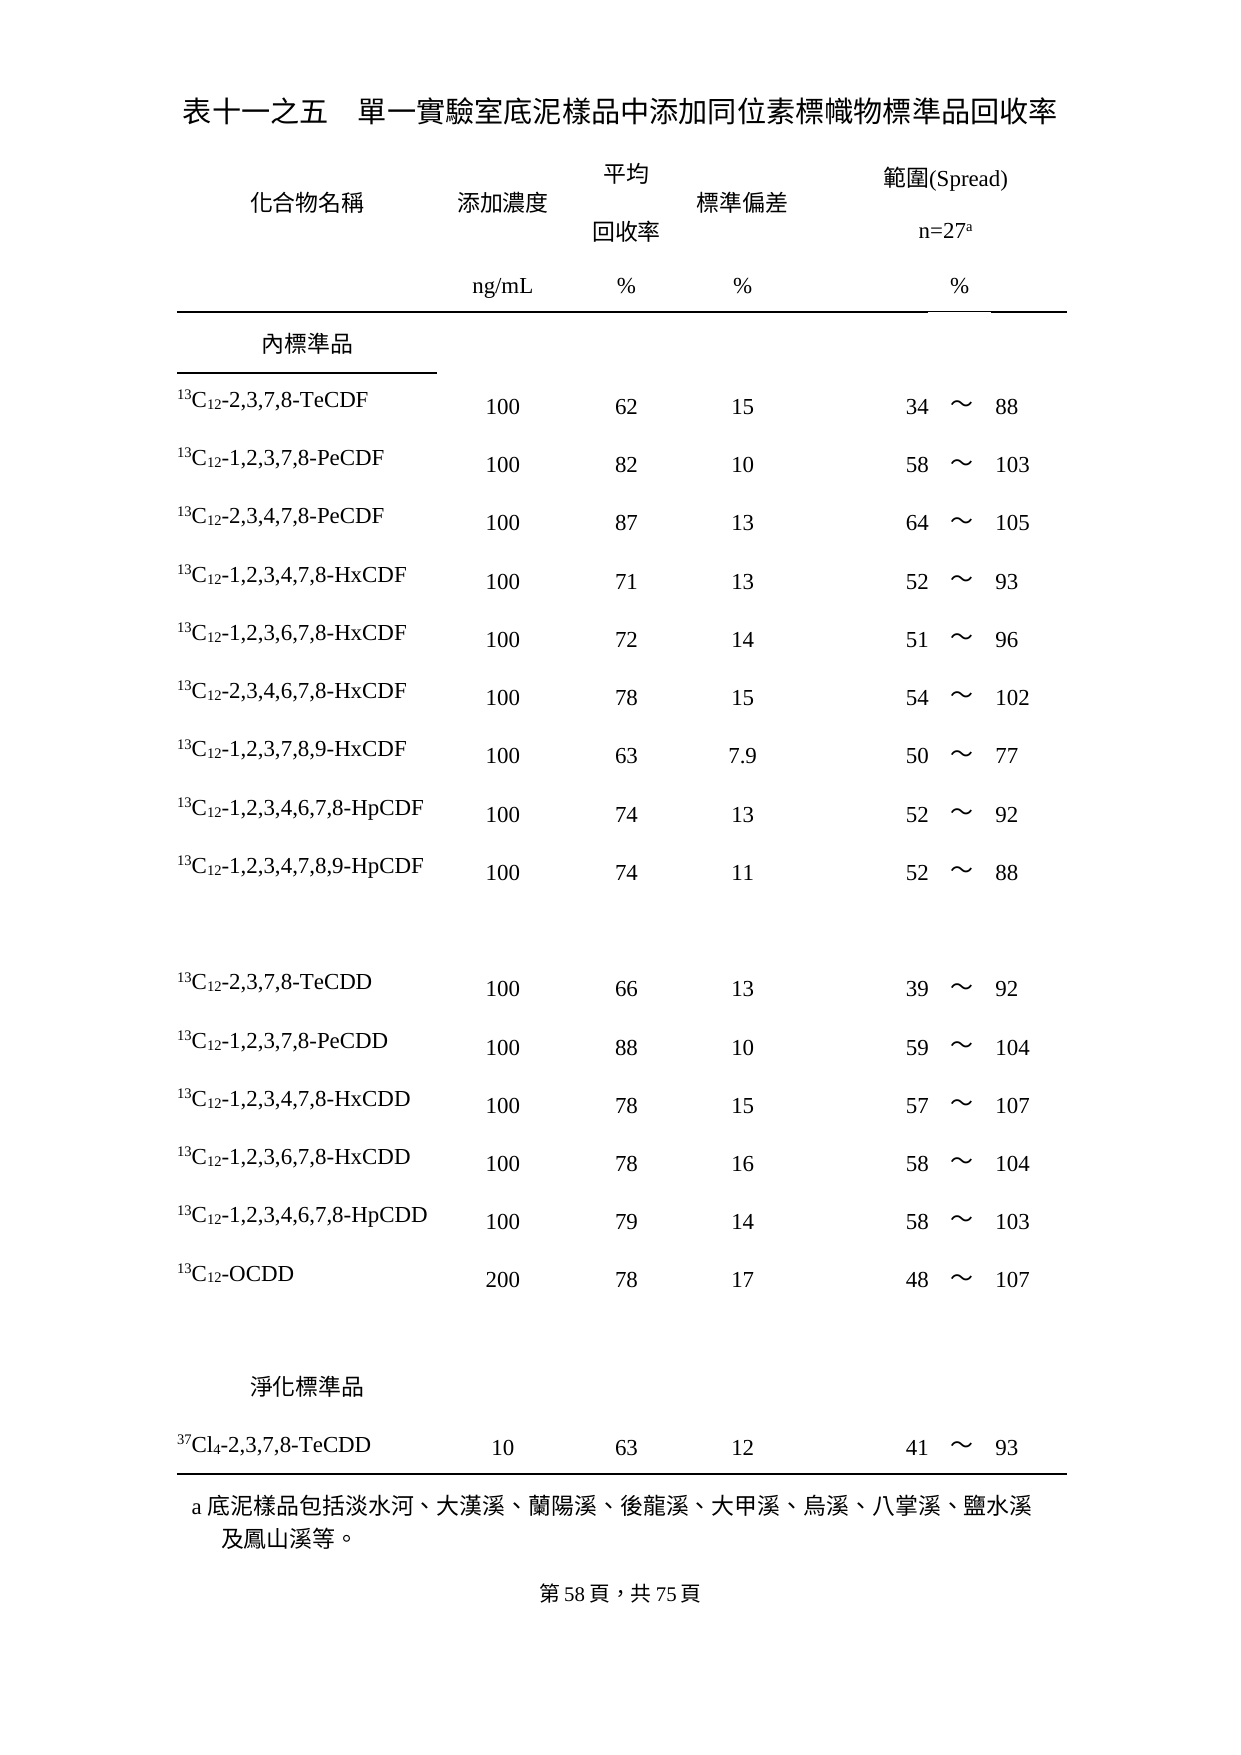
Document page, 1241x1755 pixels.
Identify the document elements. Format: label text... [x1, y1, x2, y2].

table_cell [568, 898, 684, 956]
table_cell 13C12-1,2,3,4,7,8-HxCDF [177, 548, 437, 607]
table_cell [801, 313, 928, 372]
table_cell 7.9 [684, 723, 801, 781]
table_cell 100 [437, 840, 568, 898]
table_cell ～ [928, 840, 995, 898]
table_cell [928, 312, 995, 372]
table_cell [995, 898, 1067, 956]
table_cell 淨化標準品 [177, 1357, 437, 1415]
table_cell 13C12-1,2,3,7,8-PeCDD [177, 1014, 437, 1072]
table_cell ～ [928, 1415, 995, 1473]
table_cell ～ [928, 607, 995, 665]
table_cell 15 [684, 1073, 801, 1131]
table_cell 13C12-2,3,7,8-TeCDF [177, 374, 437, 432]
table_cell 13C12-1,2,3,4,7,8-HxCDD [177, 1073, 437, 1131]
table_cell [995, 1357, 1067, 1415]
table_cell 100 [437, 490, 568, 548]
table_header 添加濃度 [437, 144, 568, 260]
table_cell 63 [568, 723, 684, 781]
table_cell 74 [568, 840, 684, 898]
table_cell ～ [928, 956, 995, 1014]
table_cell 50 [801, 723, 928, 781]
table_cell [568, 1357, 684, 1415]
table_cell 51 [801, 607, 928, 665]
table_cell 13 [684, 781, 801, 839]
table_cell 107 [995, 1073, 1067, 1131]
table_cell 13C12-2,3,7,8-TeCDD [177, 956, 437, 1014]
table_cell [437, 1357, 568, 1415]
table_cell 78 [568, 1073, 684, 1131]
table_cell ～ [928, 432, 995, 490]
table_cell 59 [801, 1014, 928, 1072]
table_cell 77 [995, 723, 1067, 781]
table_cell 13C12-OCDD [177, 1247, 437, 1305]
table_cell [801, 898, 928, 956]
table_cell 88 [568, 1014, 684, 1072]
table_cell 100 [437, 548, 568, 607]
table_cell % [928, 260, 991, 311]
table_cell 58 [801, 1189, 928, 1247]
table_cell 34 [801, 372, 928, 432]
table_cell 100 [437, 781, 568, 839]
table_cell 88 [995, 372, 1067, 432]
table_cell 100 [437, 1189, 568, 1247]
table_cell 12 [684, 1415, 801, 1473]
table_cell 10 [684, 432, 801, 490]
table_cell 17 [684, 1247, 801, 1305]
table_cell 13C12-1,2,3,7,8-PeCDF [177, 432, 437, 490]
table_cell 13C12-1,2,3,4,7,8,9-HpCDF [177, 840, 437, 898]
table_cell 71 [568, 548, 684, 607]
table_cell ～ [928, 723, 995, 781]
table_cell 105 [995, 490, 1067, 548]
table_cell % [568, 260, 684, 311]
table_cell 78 [568, 1247, 684, 1305]
table_cell ～ [928, 1014, 995, 1072]
table_cell 200 [437, 1247, 568, 1305]
table_cell [568, 313, 684, 372]
table_cell 內標準品 [177, 313, 437, 372]
table_cell 62 [568, 372, 684, 432]
table_cell 100 [437, 665, 568, 723]
table_cell 100 [437, 372, 568, 432]
table_cell 100 [437, 607, 568, 665]
table_cell % [684, 260, 801, 311]
table_cell 39 [801, 956, 928, 1014]
table_cell 13 [684, 956, 801, 1014]
table_cell 88 [995, 840, 1067, 898]
table_cell [437, 313, 568, 372]
table_cell 16 [684, 1131, 801, 1189]
table_cell 102 [995, 665, 1067, 723]
table_cell 92 [995, 781, 1067, 839]
table_cell ng/mL [437, 260, 568, 311]
table_cell [928, 1357, 995, 1415]
table_cell 10 [437, 1415, 568, 1473]
table_cell 13 [684, 548, 801, 607]
table_cell [177, 260, 437, 311]
table_cell 74 [568, 781, 684, 839]
table_cell 58 [801, 1131, 928, 1189]
table_cell 11 [684, 840, 801, 898]
table_cell 93 [995, 548, 1067, 607]
table_cell 79 [568, 1189, 684, 1247]
table_header 範圍(Spread) n=27a [801, 144, 1067, 260]
table_cell [801, 1357, 928, 1415]
table_cell 15 [684, 665, 801, 723]
text a 底泥樣品包括淡水河、大漢溪、蘭陽溪、後龍溪、大甲溪、烏溪、八掌溪、鹽水溪 及鳳山溪等。 [191, 1488, 1093, 1554]
table_cell 37Cl4-2,3,7,8-TeCDD [177, 1415, 437, 1473]
table_cell 100 [437, 1014, 568, 1072]
text 表十一之五 單一實驗室底泥樣品中添加同位素標幟物標準品回收率 [148, 89, 1093, 131]
table_cell 13C12-1,2,3,4,6,7,8-HpCDF [177, 781, 437, 839]
table_cell [684, 1305, 801, 1357]
table_cell 41 [801, 1415, 928, 1473]
table_cell 87 [568, 490, 684, 548]
table_cell 100 [437, 723, 568, 781]
table_cell 66 [568, 956, 684, 1014]
table_cell [801, 1305, 928, 1357]
table_cell 63 [568, 1415, 684, 1473]
table_cell 64 [801, 490, 928, 548]
table_cell ～ [928, 372, 995, 432]
table_cell 72 [568, 607, 684, 665]
table_cell 107 [995, 1247, 1067, 1305]
table_cell 100 [437, 1131, 568, 1189]
table_cell 13C12-2,3,4,7,8-PeCDF [177, 490, 437, 548]
table_cell 13C12-2,3,4,6,7,8-HxCDF [177, 665, 437, 723]
table_cell 13C12-1,2,3,4,6,7,8-HpCDD [177, 1189, 437, 1247]
table_cell [801, 260, 928, 311]
table_cell [991, 260, 1067, 311]
table_cell [684, 898, 801, 956]
table_cell [437, 1305, 568, 1357]
table_cell 78 [568, 1131, 684, 1189]
table_cell ～ [928, 1073, 995, 1131]
table_cell [928, 1305, 995, 1357]
table_cell 48 [801, 1247, 928, 1305]
table_cell 10 [684, 1014, 801, 1072]
table_cell 92 [995, 956, 1067, 1014]
table_cell [928, 898, 995, 956]
table_cell 78 [568, 665, 684, 723]
table_header 化合物名稱 [177, 144, 437, 260]
table_cell 96 [995, 607, 1067, 665]
table_cell [995, 1305, 1067, 1357]
table_cell 103 [995, 1189, 1067, 1247]
table_cell [177, 1305, 437, 1357]
table_header 平均 回收率 [568, 144, 684, 260]
table_cell ～ [928, 490, 995, 548]
table_cell [684, 1357, 801, 1415]
table_cell ～ [928, 1189, 995, 1247]
table_cell 104 [995, 1014, 1067, 1072]
table_cell 93 [995, 1415, 1067, 1473]
table_cell 52 [801, 548, 928, 607]
table_cell 54 [801, 665, 928, 723]
table_cell 13C12-1,2,3,7,8,9-HxCDF [177, 723, 437, 781]
table_cell ～ [928, 1131, 995, 1189]
table_cell 14 [684, 607, 801, 665]
table_cell 100 [437, 956, 568, 1014]
table_cell 52 [801, 781, 928, 839]
table_cell [177, 898, 437, 956]
table_cell ～ [928, 1247, 995, 1305]
table_cell 15 [684, 372, 801, 432]
table_cell 100 [437, 432, 568, 490]
table_cell ～ [928, 781, 995, 839]
table_cell 104 [995, 1131, 1067, 1189]
table_cell 13 [684, 490, 801, 548]
table_cell 57 [801, 1073, 928, 1131]
table_cell [995, 313, 1067, 372]
table_cell 52 [801, 840, 928, 898]
table_cell 58 [801, 432, 928, 490]
table_cell 100 [437, 1073, 568, 1131]
table_header 標準偏差 [684, 144, 801, 260]
table_cell [684, 313, 801, 372]
table_cell 14 [684, 1189, 801, 1247]
table_cell 82 [568, 432, 684, 490]
table_cell [437, 898, 568, 956]
table_cell 13C12-1,2,3,6,7,8-HxCDF [177, 607, 437, 665]
table_cell 103 [995, 432, 1067, 490]
table_cell ～ [928, 665, 995, 723]
table_cell ～ [928, 548, 995, 607]
table_cell [568, 1305, 684, 1357]
table_cell 13C12-1,2,3,6,7,8-HxCDD [177, 1131, 437, 1189]
